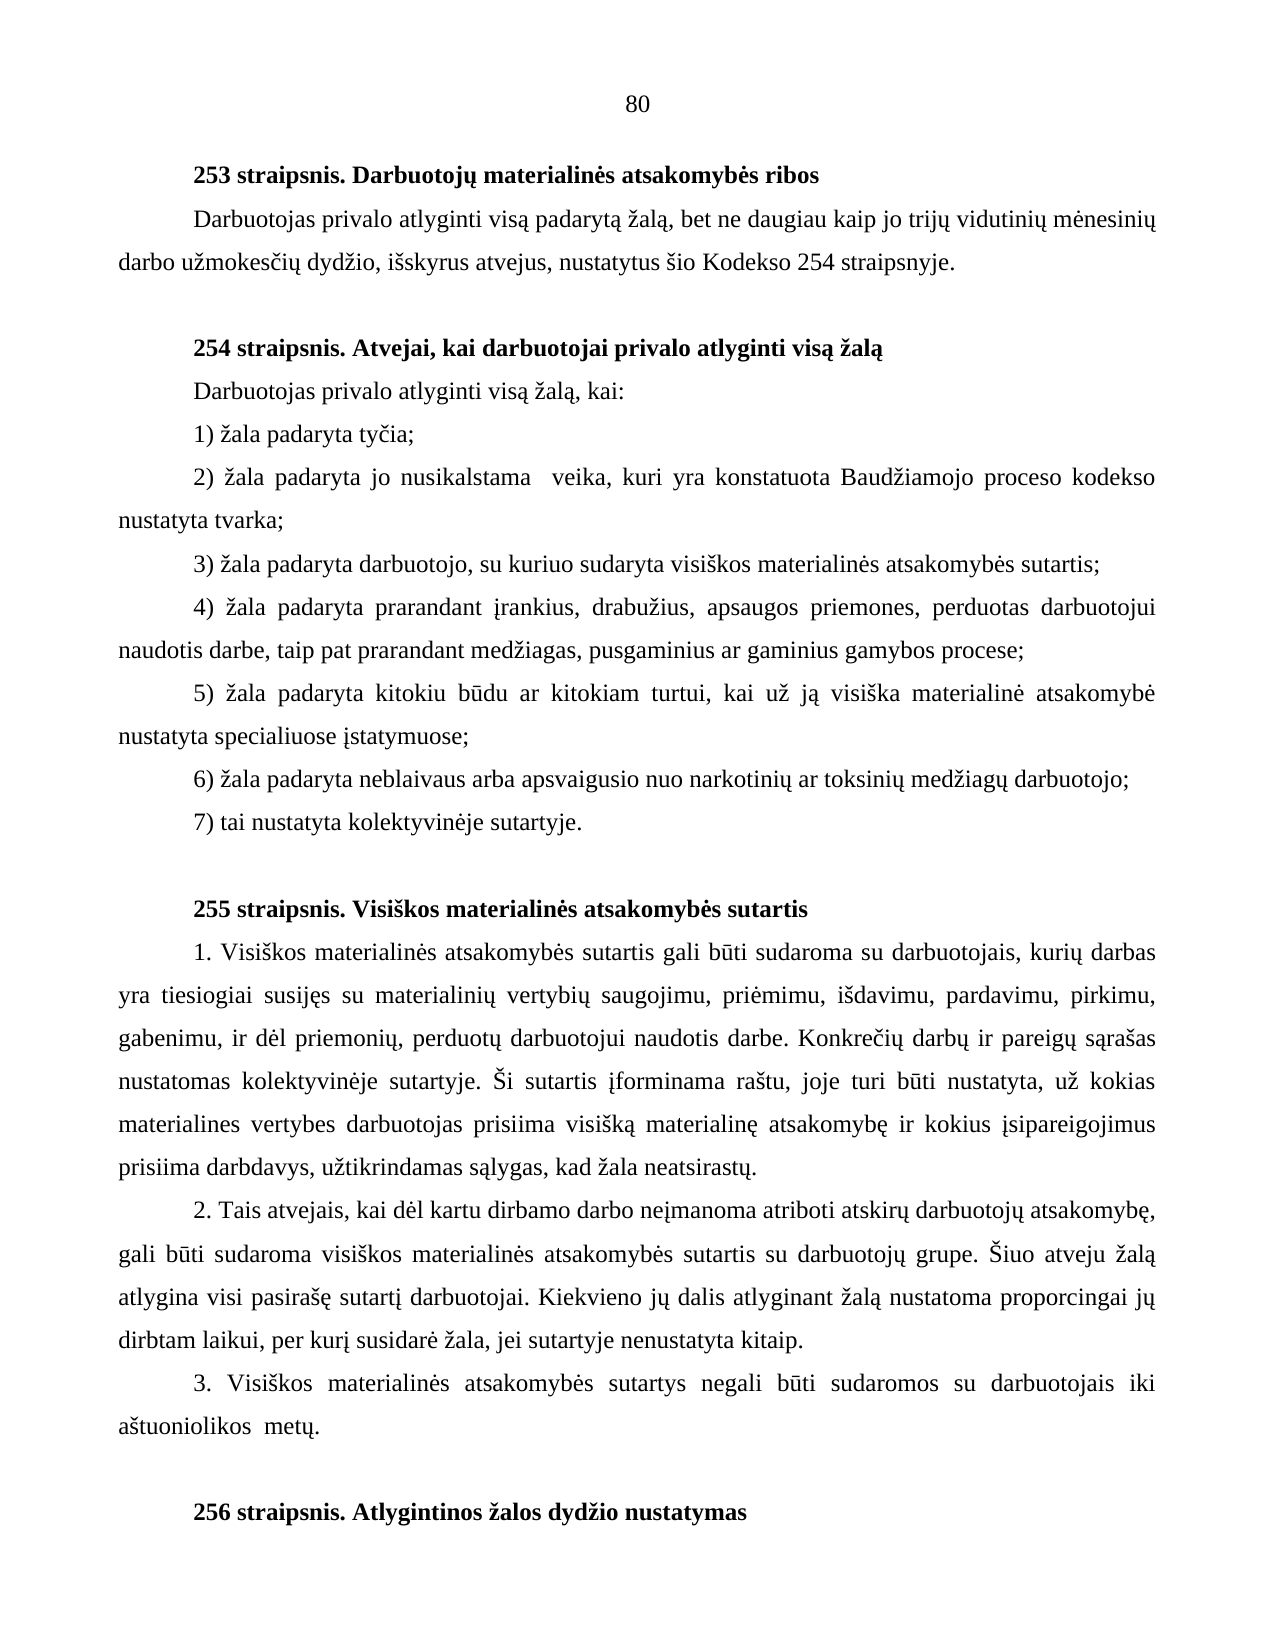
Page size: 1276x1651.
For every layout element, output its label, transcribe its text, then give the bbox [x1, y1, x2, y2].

text 6) žala padaryta neblaivaus arba apsvaigusio nuo narkotinių ar toksinių medžiagų darbuotojo; [118, 764, 1157, 793]
text 256 straipsnis. Atlygintinos žalos dydžio nustatymas [118, 1497, 1157, 1526]
text 3) žala padaryta darbuotojo, su kuriuo sudaryta visiškos materialinės atsakomybės sutartis; [118, 549, 1157, 577]
text 255 straipsnis. Visiškos materialinės atsakomybės sutartis [118, 894, 1157, 922]
text Darbuotojas privalo atlyginti visą žalą, kai: [118, 376, 1157, 405]
text Darbuotojas privalo atlyginti visą padarytą žalą, bet ne daugiau kaip jo trijų vidutinių mėnesinių darbo užmokesčių dydžio, išskyrus atvejus, nustatytus šio kodekso 254 straipsnyje. [118, 204, 1157, 276]
text 1) žala padaryta tyčia; [118, 419, 1157, 448]
text 3. Visiškos materialinės atsakomybės sutartys negali būti sudaromos su darbuotojais iki aštuoniolikos metų. [118, 1368, 1157, 1440]
text 2) žala padaryta jo nusikalstama veika, kuri yra konstatuota Baudžiamojo proceso kodekso nustatyta tvarka; [118, 462, 1157, 534]
text 254 straipsnis. Atvejai, kai darbuotojai privalo atlyginti visą žalą [118, 333, 1157, 362]
text 1. Visiškos materialinės atsakomybės sutartis gali būti sudaroma su darbuotojais, kurių darbas yra tiesiogiai susijęs su materialinių vertybių saugojimu, priėmimu, išdavimu, pardavimu, pirkimu, gabenimu, ir dėl priemonių, perduotų darbuotojui naudotis darbe. Konkrečių darbų ir pareigų sąrašas nustatomas kolektyvinėje sutartyje. Ši sutartis įforminama raštu, joje turi būti nustatyta, už kokias materialines vertybes darbuotojas prisiima visišką materialinę atsakomybę ir kokius įsipareigojimus prisiima darbdavys, užtikrindamas sąlygas, kad žala neatsirastų. [118, 937, 1157, 1181]
text 5) žala padaryta kitokiu būdu ar kitokiam turtui, kai už ją visiška materialinė atsakomybė nustatyta specialiuose įstatymuose; [118, 678, 1157, 750]
text 253 straipsnis. Darbuotojų materialinės atsakomybės ribos [118, 161, 1157, 189]
text 7) tai nustatyta kolektyvinėje sutartyje. [118, 807, 1157, 836]
text 4) žala padaryta prarandant įrankius, drabužius, apsaugos priemones, perduotas darbuotojui naudotis darbe, taip pat prarandant medžiagas, pusgaminius ar gaminius gamybos procese; [118, 592, 1157, 664]
text 2. Tais atvejais, kai dėl kartu dirbamo darbo neįmanoma atriboti atskirų darbuotojų atsakomybę, gali būti sudaroma visiškos materialinės atsakomybės sutartis su darbuotojų grupe. Šiuo atveju žalą atlygina visi pasirašę sutartį darbuotojai. Kiekvieno jų dalis atlyginant žalą nustatoma proporcingai jų dirbtam laikui, per kurį susidarė žala, jei sutartyje nenustatyta kitaip. [118, 1196, 1157, 1354]
